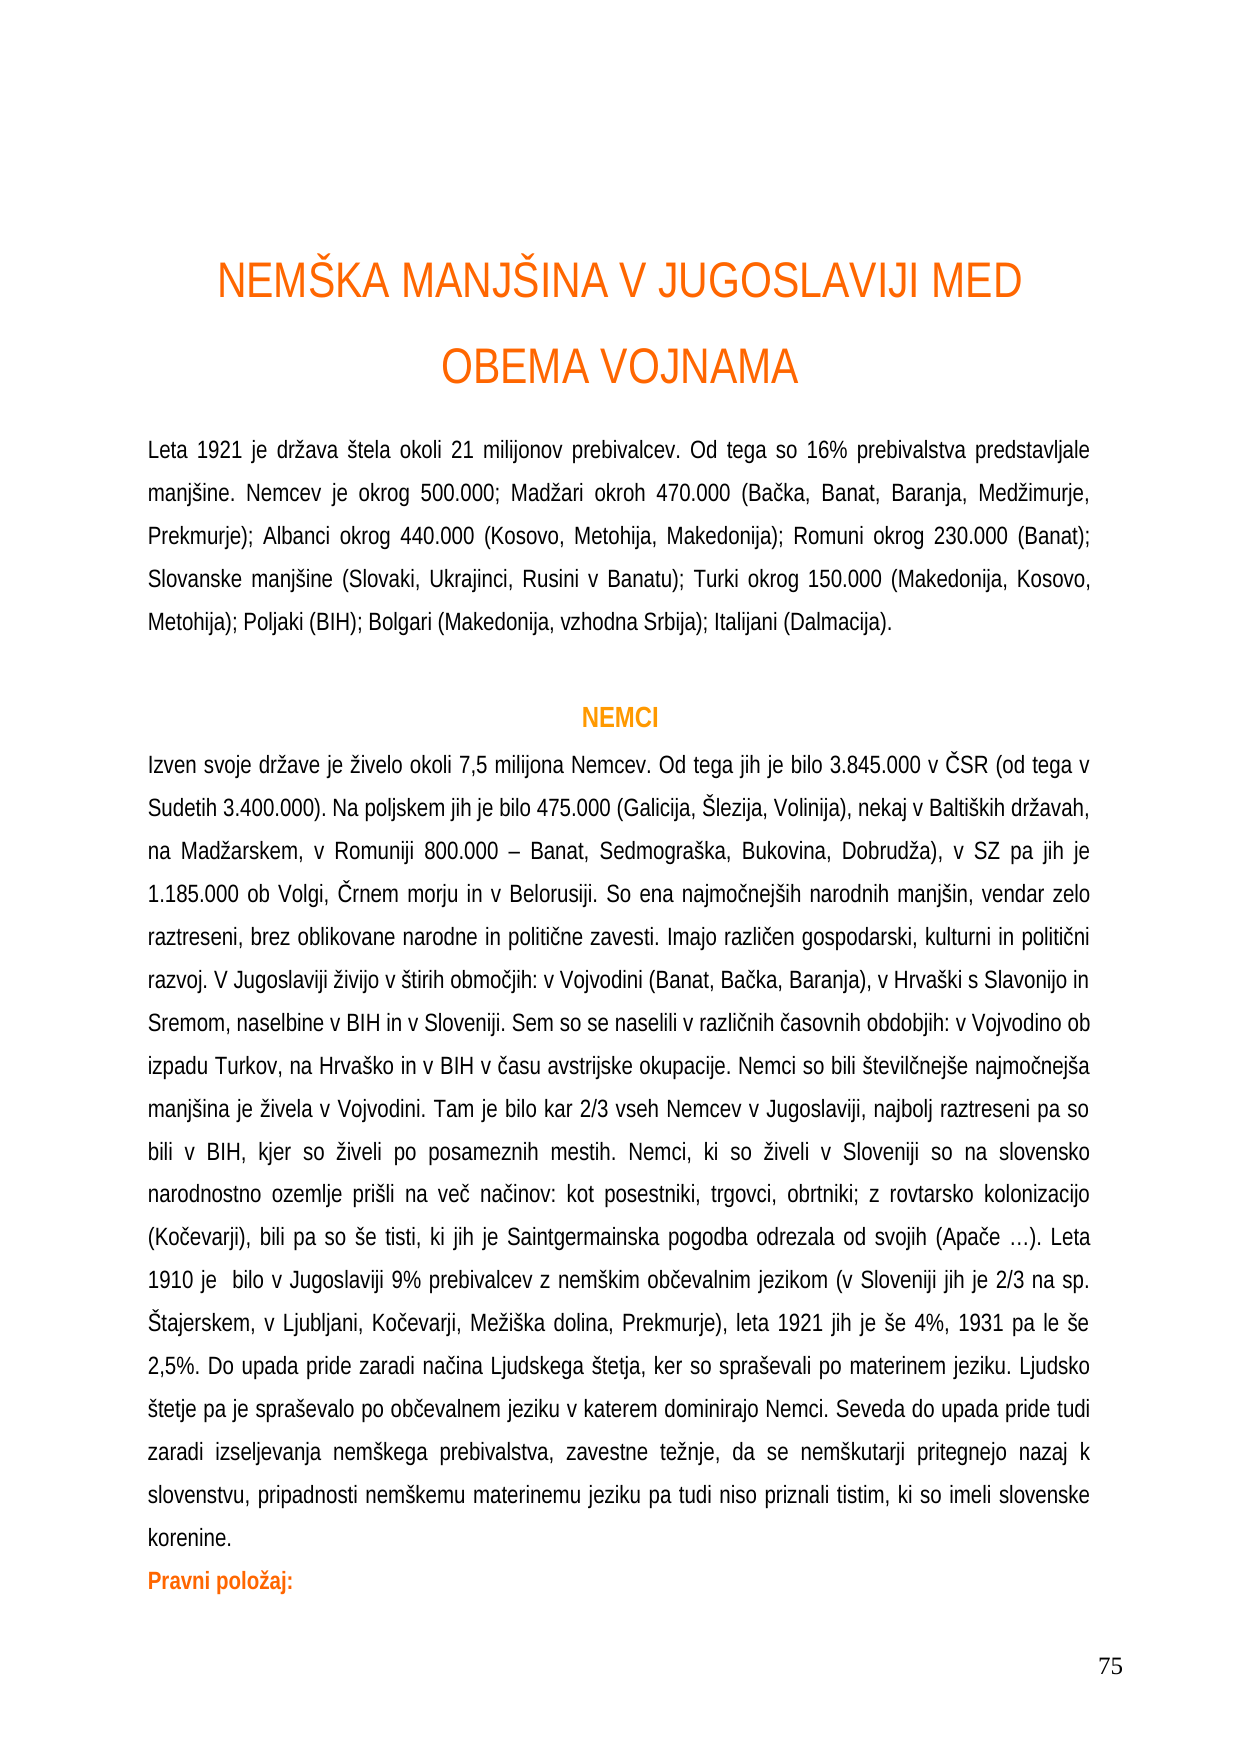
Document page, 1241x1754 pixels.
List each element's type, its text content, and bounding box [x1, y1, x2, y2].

text Izven svoje države je živelo okoli 7,5 milijona Nemcev. Od tega jih je bilo 3.845.000 v ČSR (od tega v Sudetih 3.400.000). Na poljskem jih je bilo 475.000 (Galicija, Šlezija, Volinija), nekaj v Baltiških državah, na Madžarskem, v Romuniji 800.000 – Banat, Sedmograška, Bukovina, Dobrudža), v SZ pa jih je 1.185.000 ob Volgi, Črnem morju in v Belorusiji. So ena najmočnejših narodnih manjšin, vendar zelo raztreseni, brez oblikovane narodne in politične zavesti. Imajo različen gospodarski, kulturni in politični razvoj. V Jugoslaviji živijo v štirih območjih: v Vojvodini (Banat, Bačka, Baranja), v Hrvaški s Slavonijo in Sremom, naselbine v BIH in v Sloveniji. Sem so se naselili v različnih časovnih obdobjih: v Vojvodino ob izpadu Turkov, na Hrvaško in v BIH v času avstrijske okupacije. Nemci so bili številčnejše najmočnejša manjšina je živela v Vojvodini. Tam je bilo kar 2/3 vseh Nemcev v Jugoslaviji, najbolj raztreseni pa so bili v BIH, kjer so živeli po posameznih mestih. Nemci, ki so živeli v Sloveniji so na slovensko narodnostno ozemlje prišli na več načinov: kot posestniki, trgovci, obrtniki; z rovtarsko kolonizacijo (Kočevarji), bili pa so še tisti, ki jih je Saintgermainska pogodba odrezala od svojih (Apače …). Leta 1910 je bilo v Jugoslaviji 9% prebivalcev z nemškim občevalnim jezikom (v Sloveniji jih je 2/3 na sp. Štajerskem, v Ljubljani, Kočevarji, Mežiška dolina, Prekmurje), leta 1921 jih je še 4%, 1931 pa le še 2,5%. Do upada pride zaradi načina Ljudskega štetja, ker so spraševali po materinem jeziku. Ljudsko štetje pa je spraševalo po občevalnem jeziku v katerem dominirajo Nemci. Seveda do upada pride tudi zaradi izseljevanja nemškega prebivalstva, zavestne težnje, da se nemškutarji pritegnejo nazaj k slovenstvu, pripadnosti nemškemu materinemu jeziku pa tudi niso priznali tistim, ki so imeli slovenske korenine. [148, 750, 1093, 1551]
text NEMCI [148, 700, 1093, 734]
text Leta 1921 je država štela okoli 21 milijonov prebivalcev. Od tega so 16% prebivalstva predstavljale manjšine. Nemcev je okrog 500.000; Madžari okroh 470.000 (Bačka, Banat, Baranja, Medžimurje, Prekmurje); Albanci okrog 440.000 (Kosovo, Metohija, Makedonija); Romuni okrog 230.000 (Banat); Slovanske manjšine (Slovaki, Ukrajinci, Rusini v Banatu); Turki okrog 150.000 (Makedonija, Kosovo, Metohija); Poljaki (BIH); Bolgari (Makedonija, vzhodna Srbija); Italijani (Dalmacija). [148, 436, 1093, 636]
text NEMŠKA MANJŠINA V JUGOSLAVIJI MED OBEMA VOJNAMA [148, 251, 1093, 394]
text Pravni položaj: [148, 1566, 1093, 1594]
